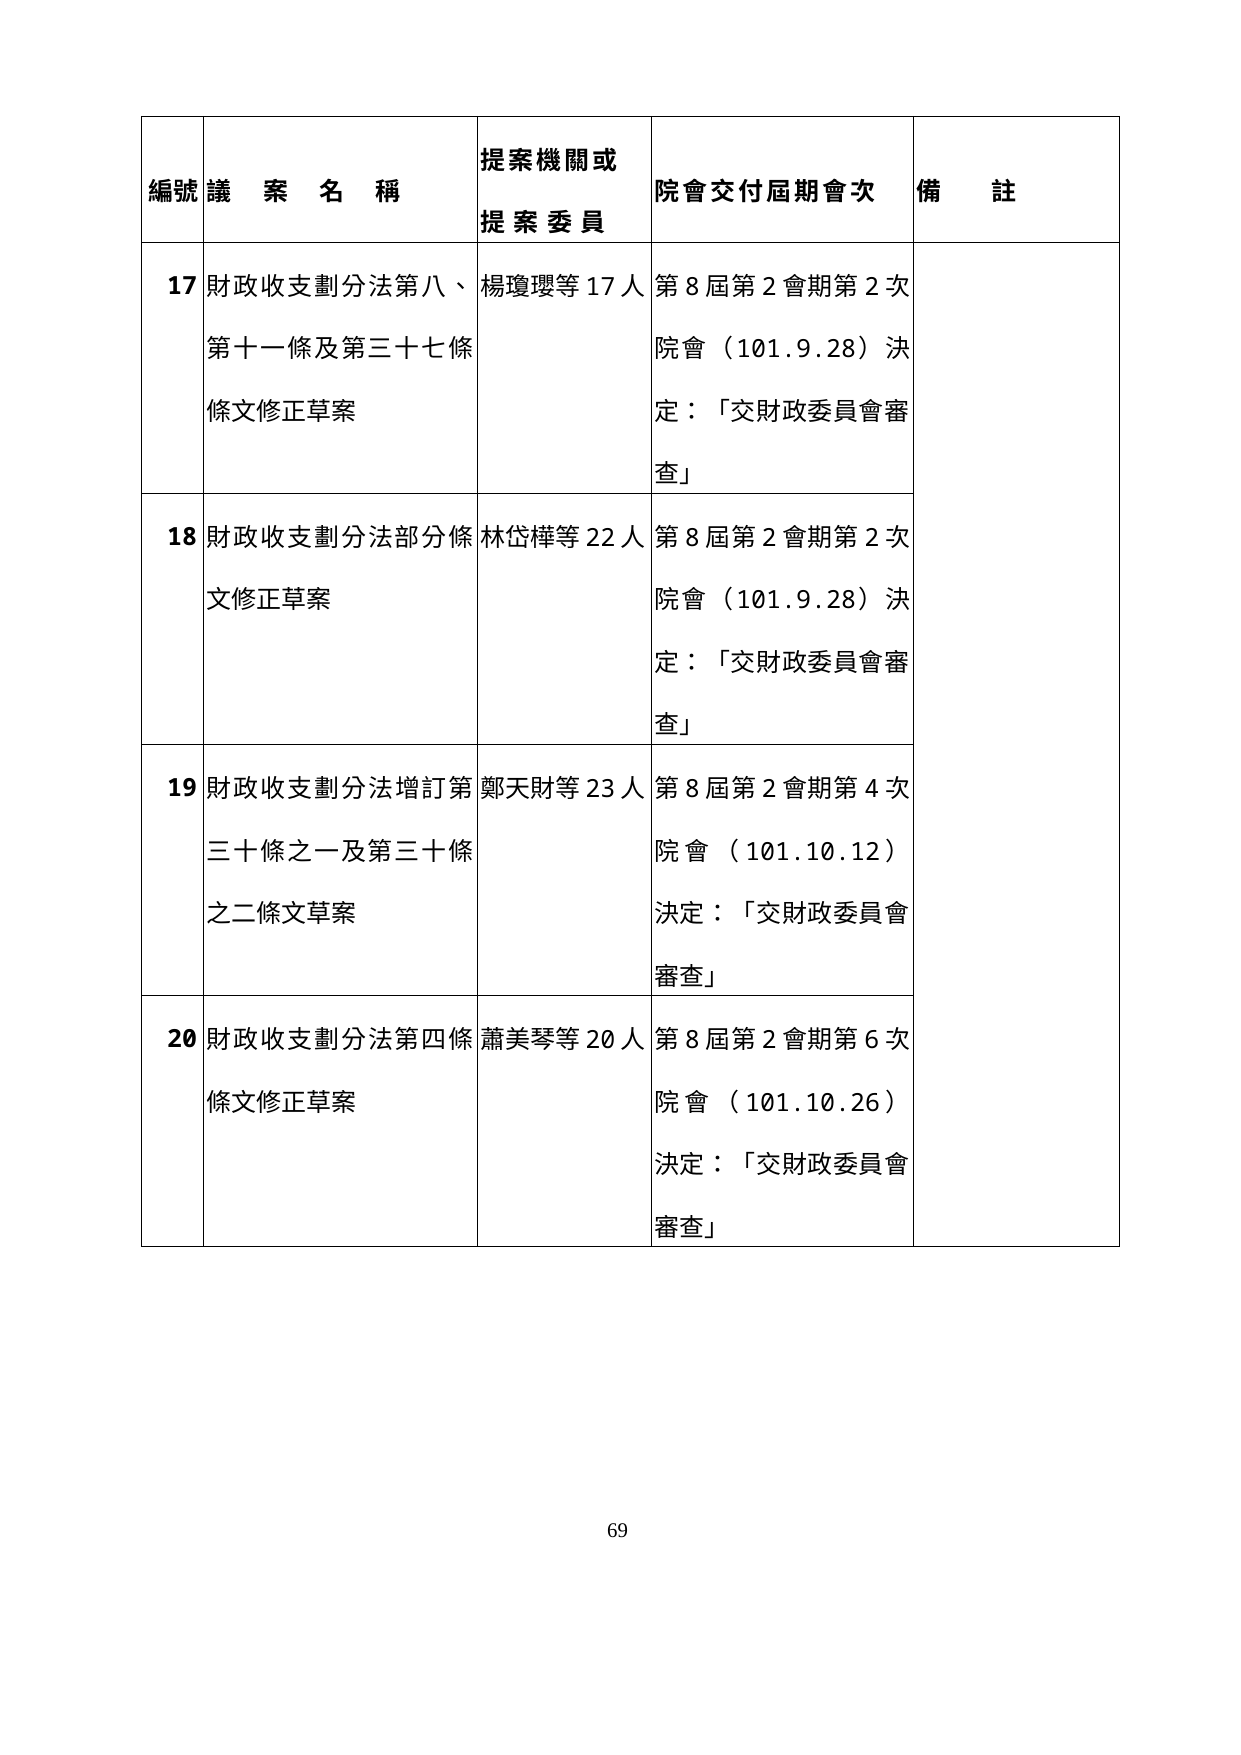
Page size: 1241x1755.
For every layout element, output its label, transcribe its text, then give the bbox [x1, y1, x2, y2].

table_cell [142, 745, 203, 995]
table_cell [142, 494, 203, 744]
table_cell 林岱樺等22人 [478, 494, 651, 744]
table_cell 財政收支劃分法增訂第三十條之一及第三十條之二條文草案 [204, 745, 477, 995]
table_cell 第8屆第2會期第6次院會（101.10.26）決定：「交財政委員會審查」 [652, 996, 913, 1246]
table_header 議 案 名 稱 [204, 117, 477, 242]
table_cell 財政收支劃分法部分條文修正草案 [204, 494, 477, 744]
table_header 備 註 [914, 117, 1119, 242]
table_cell 財政收支劃分法第四條條文修正草案 [204, 996, 477, 1246]
table_cell 第8屆第2會期第4次院會（101.10.12）決定：「交財政委員會審查」 [652, 745, 913, 995]
table_cell 楊瓊瓔等17人 [478, 243, 651, 493]
table_cell 財政收支劃分法第八、第十一條及第三十七條條文修正草案 [204, 243, 477, 493]
table_header 院會交付屆期會次 [652, 117, 913, 242]
table_cell 蕭美琴等20人 [478, 996, 651, 1246]
table_cell 第8屆第2會期第2次院會（101.9.28）決定：「交財政委員會審查」 [652, 494, 913, 744]
table_cell 鄭天財等23人 [478, 745, 651, 995]
table_cell [914, 243, 1119, 1246]
table_cell [142, 996, 203, 1246]
table_cell [142, 243, 203, 493]
table_header 編號 [142, 117, 203, 242]
table_cell 第8屆第2會期第2次院會（101.9.28）決定：「交財政委員會審查」 [652, 243, 913, 493]
table_header 提案機關或 提案委員 [478, 117, 651, 242]
